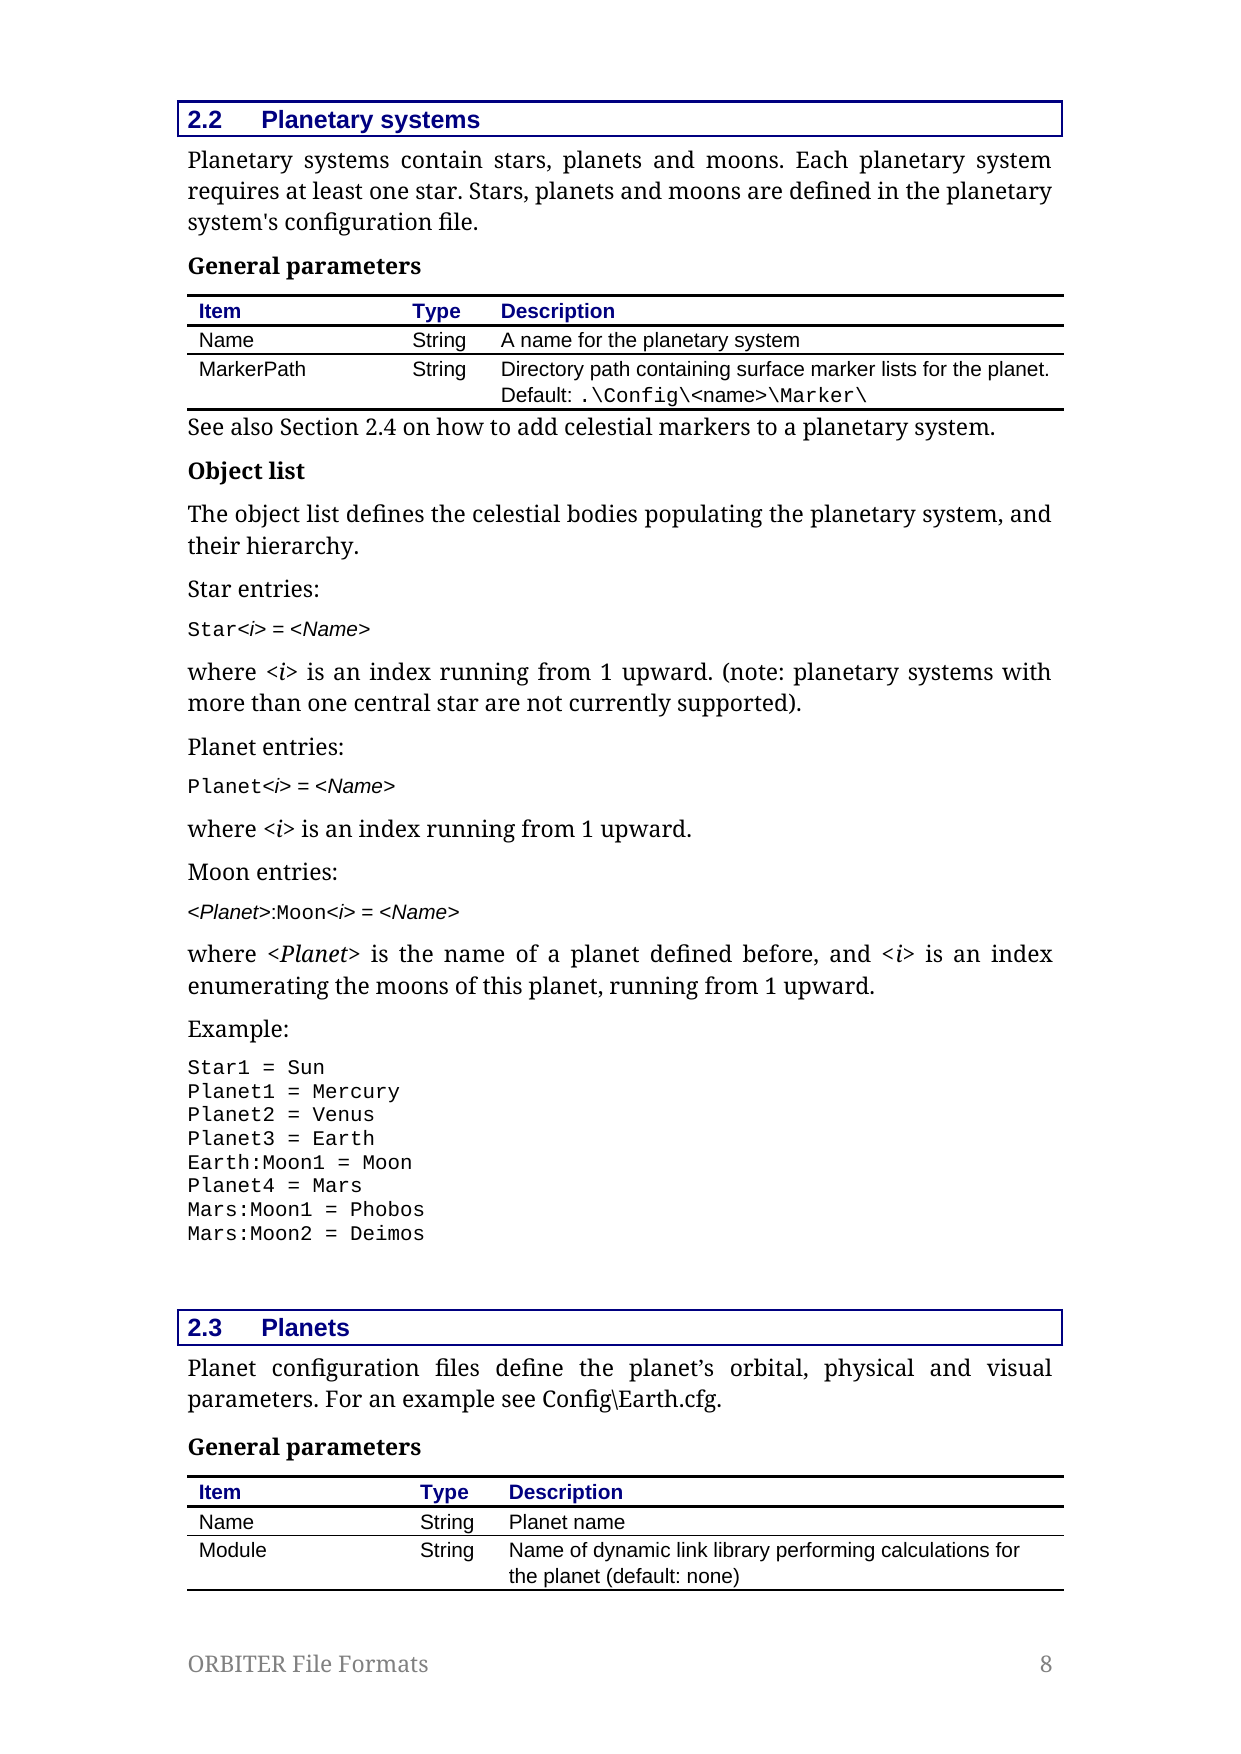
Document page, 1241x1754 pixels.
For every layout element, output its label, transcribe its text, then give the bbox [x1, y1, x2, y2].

table_header Item [187, 1478, 409, 1505]
text General parameters [187, 250, 1053, 281]
table_cell String [401, 355, 489, 408]
table_header Type [409, 1478, 497, 1505]
table_cell Name [187, 1508, 409, 1534]
table_header Description [489, 297, 1064, 323]
text Planet2 = Venus [187, 1104, 1053, 1128]
text Mars:Moon2 = Deimos [187, 1223, 1053, 1246]
text Example: [187, 1013, 1053, 1045]
subtitle General parameters [187, 1431, 1053, 1463]
text where <i> is an index running from 1 upward. [187, 813, 1053, 844]
table_cell String [409, 1536, 497, 1589]
subtitle Planets [179, 1311, 1061, 1344]
table_cell String [409, 1508, 497, 1534]
table_cell String [401, 327, 489, 353]
table_cell Name of dynamic link library performing calculations for the planet (default: none) [497, 1536, 1064, 1589]
text <Planet>:Moon<i> = <Name> [187, 900, 1053, 926]
table_cell Name [187, 327, 401, 353]
text See also Section 2.4 on how to add celestial markers to a planetary system. [187, 411, 1053, 442]
text where <i> is an index running from 1 upward. (note: planetary systems with more than one central star are not currently supported). [187, 656, 1053, 718]
text The object list defines the celestial bodies populating the planetary system, and their hierarchy. [187, 498, 1053, 561]
table_cell Module [187, 1536, 409, 1589]
text Earth:Moon1 = Moon [187, 1152, 1053, 1175]
table_cell Planet name [497, 1508, 1064, 1534]
text Mars:Moon1 = Phobos [187, 1199, 1053, 1223]
text Moon entries: [187, 856, 1053, 888]
text Planet3 = Earth [187, 1128, 1053, 1152]
text Planetary systems contain stars, planets and moons. Each planetary system requires at least one star. Stars, planets and moons are defined in the planetary system's con­figuration file. [187, 144, 1053, 237]
text where <Planet> is the name of a planet defined before, and <i> is an index enume­rating the moons of this planet, running from 1 upward. [187, 938, 1053, 1001]
table_cell A name for the planetary system [489, 327, 1064, 353]
table_cell Directory path containing surface marker lists for the planet. Default: .\Config\<name>\Marker\ [489, 355, 1064, 408]
text Planet<i> = <Name> [187, 774, 1053, 800]
table_header Type [401, 297, 489, 323]
table_cell MarkerPath [187, 355, 401, 408]
text Planet configuration files define the planet’s orbital, physical and visual parameters. For an example see Config\Earth.cfg. [187, 1352, 1053, 1415]
text Star<i> = <Name> [187, 617, 1053, 643]
text Planet4 = Mars [187, 1175, 1053, 1199]
text Star1 = Sun [187, 1057, 1053, 1081]
table_header Description [497, 1478, 1064, 1505]
table_header Item [187, 297, 401, 323]
text Planet entries: [187, 731, 1053, 762]
text Object list [187, 455, 1053, 486]
subtitle Planetary systems [179, 103, 1061, 135]
text Planet1 = Mercury [187, 1081, 1053, 1104]
text Star entries: [187, 573, 1053, 605]
